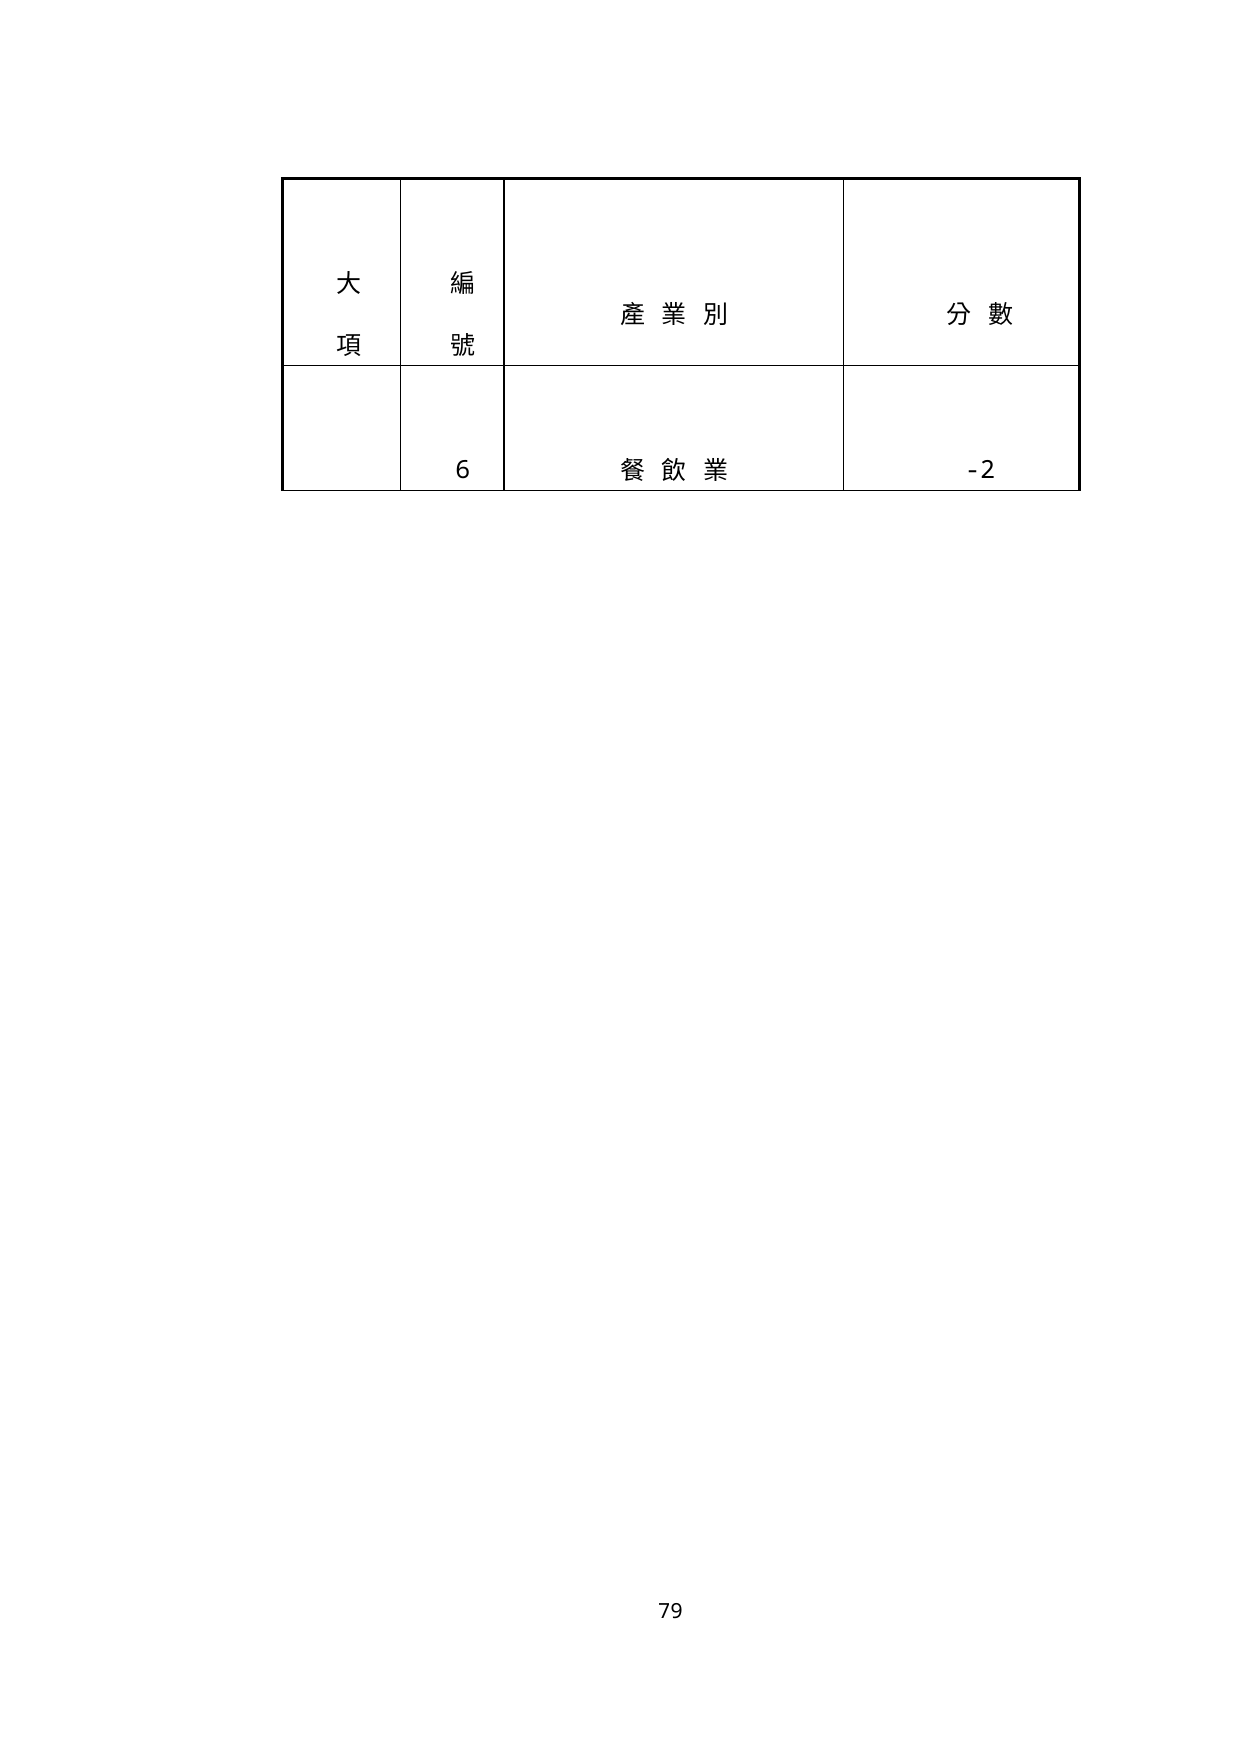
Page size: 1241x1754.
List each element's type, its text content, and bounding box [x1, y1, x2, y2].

table_cell [284, 366, 400, 490]
table_cell -2 [844, 366, 1078, 490]
table_header 編號 [401, 180, 503, 365]
table_header 分數 [844, 180, 1078, 365]
table_header 產業別 [505, 180, 843, 365]
table_header 大項 [284, 180, 400, 365]
table_cell 6 [401, 366, 503, 490]
table_cell 餐飲業 [505, 366, 843, 490]
